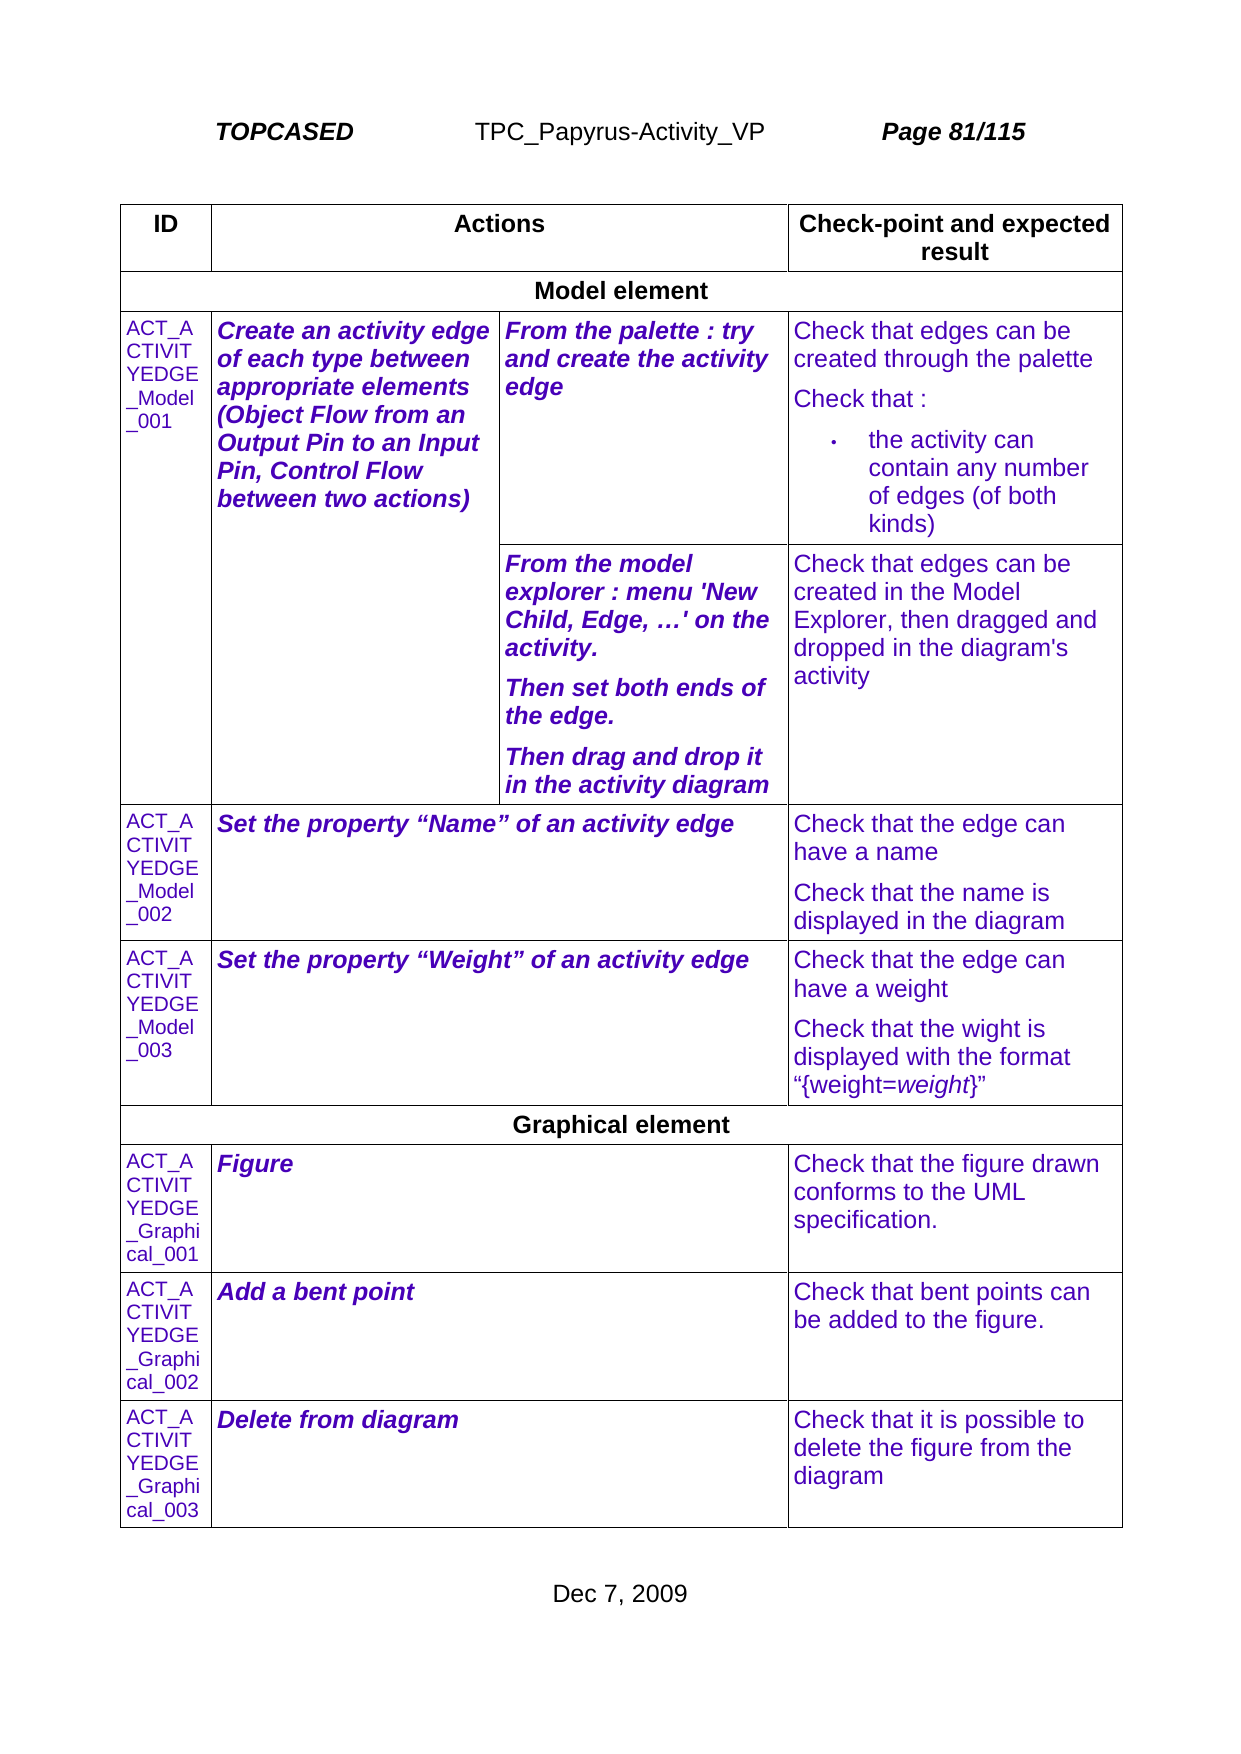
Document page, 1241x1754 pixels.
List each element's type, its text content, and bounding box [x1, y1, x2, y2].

table_cell From the palette : try and create the activity edge [500, 312, 787, 544]
table_cell ACT_ACTIVITYEDGE_Graphical_002 [121, 1273, 211, 1400]
table_cell From the model explorer : menu 'New Child, Edge, …' on the activity. Then set both ends of the edge. Then drag and drop it in the activity diagram [500, 545, 787, 804]
table_cell ACT_ACTIVITYEDGE_Model_003 [121, 941, 211, 1105]
table_cell Delete from diagram [212, 1401, 787, 1527]
table_cell ACT_ACTIVITYEDGE_Graphical_001 [121, 1145, 211, 1272]
table_cell ACT_ACTIVITYEDGE_Model_002 [121, 805, 211, 940]
table_cell Set the property “Weight” of an activity edge [212, 941, 787, 1105]
table_header Actions [212, 205, 787, 271]
table_cell Check that the edge can have a name Check that the name is displayed in the diagram [789, 805, 1122, 940]
table_header Check-point and expected result [789, 205, 1122, 271]
table_cell Check that the edge can have a weight Check that the wight is displayed with the format “{weight=weight}” [789, 941, 1122, 1105]
table_cell Check that edges can be created in the Model Explorer, then dragged and dropped in the diagram's activity [789, 545, 1122, 804]
table_cell Set the property “Name” of an activity edge [212, 805, 787, 940]
table_cell Create an activity edge of each type between appropriate elements (Object Flow from an Output Pin to an Input Pin, Control Flow between two actions) [212, 312, 499, 804]
table_cell ACT_ACTIVITYEDGE_Model_001 [121, 312, 211, 804]
table_header ID [121, 205, 211, 271]
table_cell Check that bent points can be added to the figure. [789, 1273, 1122, 1400]
table_cell ACT_ACTIVITYEDGE_Graphical_003 [121, 1401, 211, 1527]
table_cell Graphical element [121, 1106, 1122, 1144]
table_cell Check that edges can be created through the palette Check that : the activity can contain any number of edges (of both kinds) [789, 312, 1122, 544]
table_cell Check that the figure drawn conforms to the UML specification. [789, 1145, 1122, 1272]
table_cell Add a bent point [212, 1273, 787, 1400]
table_cell Check that it is possible to delete the figure from the diagram [789, 1401, 1122, 1527]
table_cell Model element [121, 272, 1122, 311]
table_cell Figure [212, 1145, 787, 1272]
